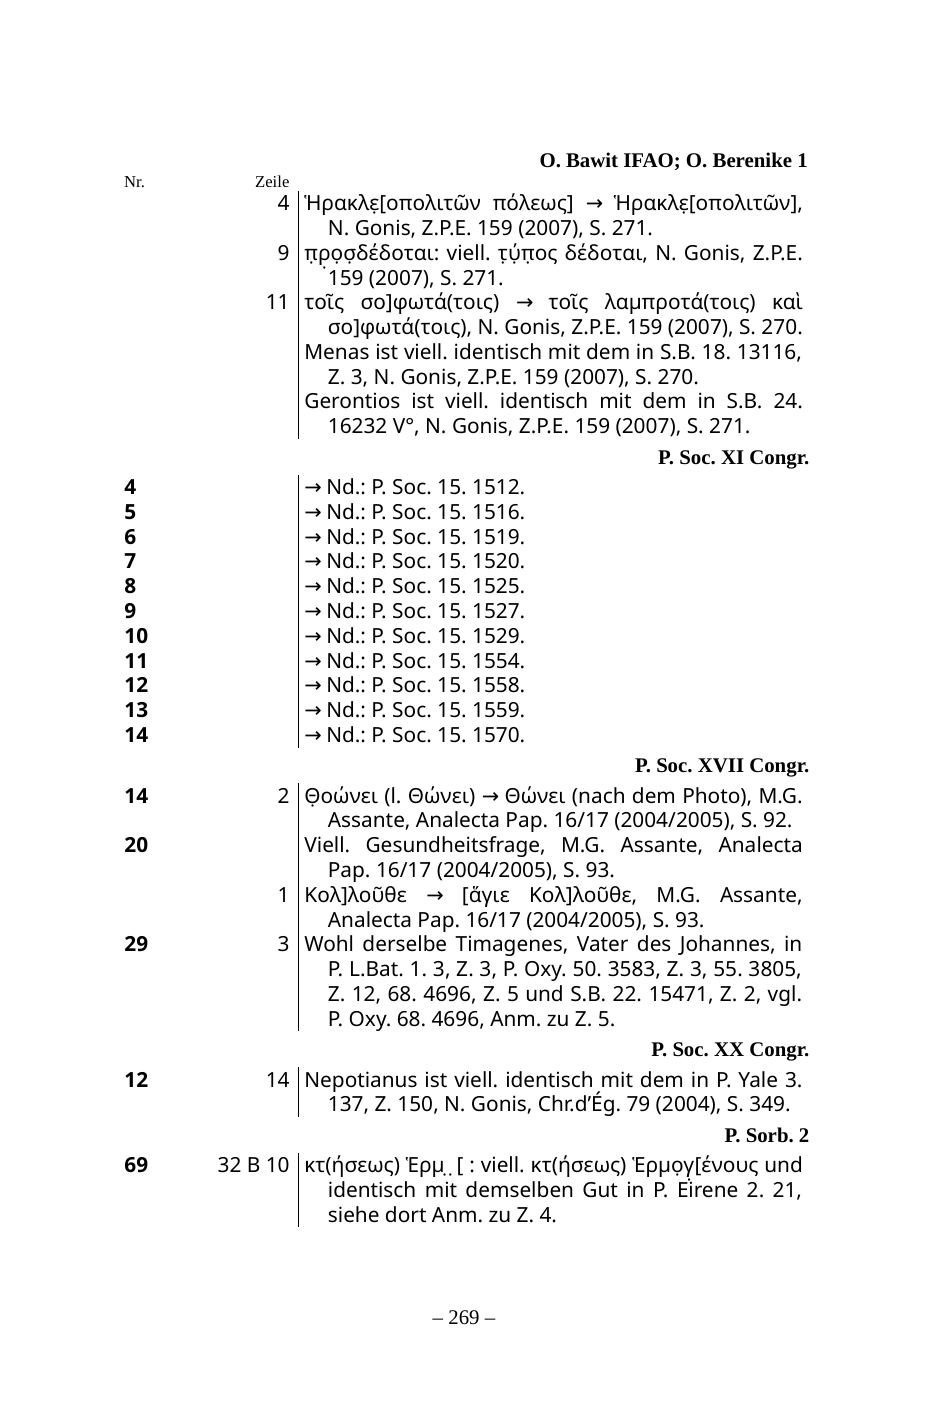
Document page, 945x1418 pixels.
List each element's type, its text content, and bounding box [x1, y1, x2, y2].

table_cell 6 [118, 524, 298, 549]
table_cell [118, 340, 207, 389]
table_header → Nd.: P. Soc. 15. 1512. [299, 475, 809, 499]
table_cell Κολ]λοῦθε → [ἅγιε Κολ]λοῦθε, M.G. Assante, Analecta Pap. 16/17 (2004/2005), S. 93. [299, 883, 809, 932]
table_cell [207, 389, 298, 439]
table_cell 11 [207, 290, 298, 339]
table_cell → Nd.: P. Soc. 15. 1519. [299, 524, 809, 549]
subtitle P. Soc. XX Congr. [118, 1037, 809, 1061]
subtitle P. Soc. XVII Congr. [118, 753, 809, 777]
table_cell → Nd.: P. Soc. 15. 1558. [299, 673, 809, 698]
table_header 32 Β 10 [207, 1153, 298, 1227]
table_header 4 [118, 475, 298, 499]
table_cell [118, 883, 207, 932]
table_header 2 [207, 783, 298, 833]
table_cell 14 [118, 723, 298, 747]
table_cell → Nd.: P. Soc. 15. 1516. [299, 500, 809, 524]
table_cell [118, 290, 207, 339]
table_cell 4 [207, 191, 298, 240]
table_cell Gerontios ist viell. identisch mit dem in S.B. 24. 16232 V°, N. Gonis, Z.P.E. 159 (2007), S. 271. [299, 389, 809, 439]
table_cell 20 [118, 833, 298, 882]
table_cell 3 [207, 932, 298, 1031]
table_cell 7 [118, 549, 298, 574]
table_header 14 [118, 783, 207, 833]
table_cell → Nd.: P. Soc. 15. 1520. [299, 549, 809, 574]
table_header 14 [207, 1067, 298, 1117]
table_cell 11 [118, 648, 298, 673]
table_cell 10 [118, 624, 298, 648]
table_cell 1 [207, 883, 298, 932]
table_cell → Nd.: P. Soc. 15. 1559. [299, 698, 809, 723]
table_cell [118, 240, 207, 290]
table_cell Menas ist viell. identisch mit dem in S.B. 18. 13116, Z. 3, N. Gonis, Z.P.E. 159 (2007), S. 270. [299, 340, 809, 389]
table_cell 13 [118, 698, 298, 723]
table_cell Viell. Gesundheitsfrage, M.G. Assante, Analecta Pap. 16/17 (2004/2005), S. 93. [299, 833, 809, 882]
table_cell [118, 191, 207, 240]
table_cell [207, 340, 298, 389]
table_cell π̣ρ̣ο̣σ̣δέδοται: viell. τ̣ύ̣π̣ος δέδοται, N. Gonis, Z.P.E. 159 (2007), S. 271. [299, 240, 809, 290]
table_header Θ̣οώνει (l. Θώνει) → Θώνει (nach dem Photo), M.G. Assante, Analecta Pap. 16/17 (2004/2005), S. 92. [299, 783, 809, 833]
table_cell → Nd.: P. Soc. 15. 1529. [299, 624, 809, 648]
table_cell → Nd.: P. Soc. 15. 1554. [299, 648, 809, 673]
table_cell → Nd.: P. Soc. 15. 1525. [299, 574, 809, 599]
subtitle P. Sorb. 2 [118, 1123, 809, 1147]
table_cell Ἡρακλε̣[οπολιτῶν πόλεως] → Ἡρακλε̣[οπολιτῶν], N. Gonis, Z.P.E. 159 (2007), S. 271. [299, 191, 809, 240]
subtitle P. Soc. XI Congr. [118, 445, 809, 469]
table_cell 9 [207, 240, 298, 290]
table_cell τοῖς σο]φωτά(τοις) → τοῖς λαμπροτά(τοις) καὶ σο]φωτά(τοις), N. Gonis, Z.P.E. 159 (2007), S. 270. [299, 290, 809, 339]
table_header Nepotianus ist viell. identisch mit dem in P. Yale 3. 137, Z. 150, N. Gonis, Chr.d’Ég. 79 (2004), S. 349. [299, 1067, 809, 1117]
table_cell 5 [118, 500, 298, 524]
table_header κτ(ήσεως) Ἑρμ ̣ ̣[ : viell. κτ(ήσεως) Ἑρμο̣γ̣[ένους und identisch mit demselben Gut in P. Eirene 2. 21, siehe dort Anm. zu Z. 4. [299, 1153, 809, 1227]
table_cell Wohl derselbe Timagenes, Vater des Johannes, in P. L.Bat. 1. 3, Z. 3, P. Oxy. 50. 3583, Z. 3, 55. 3805, Z. 12, 68. 4696, Z. 5 und S.B. 22. 15471, Z. 2, vgl. P. Oxy. 68. 4696, Anm. zu Z. 5. [299, 932, 809, 1031]
table_cell 8 [118, 574, 298, 599]
table_cell → Nd.: P. Soc. 15. 1527. [299, 599, 809, 623]
table_cell 29 [118, 932, 207, 1031]
table_header 69 [118, 1153, 207, 1227]
table_header 12 [118, 1067, 207, 1117]
table_cell [118, 389, 207, 439]
table_cell 12 [118, 673, 298, 698]
table_cell 9 [118, 599, 298, 623]
table_cell → Nd.: P. Soc. 15. 1570. [299, 723, 809, 747]
